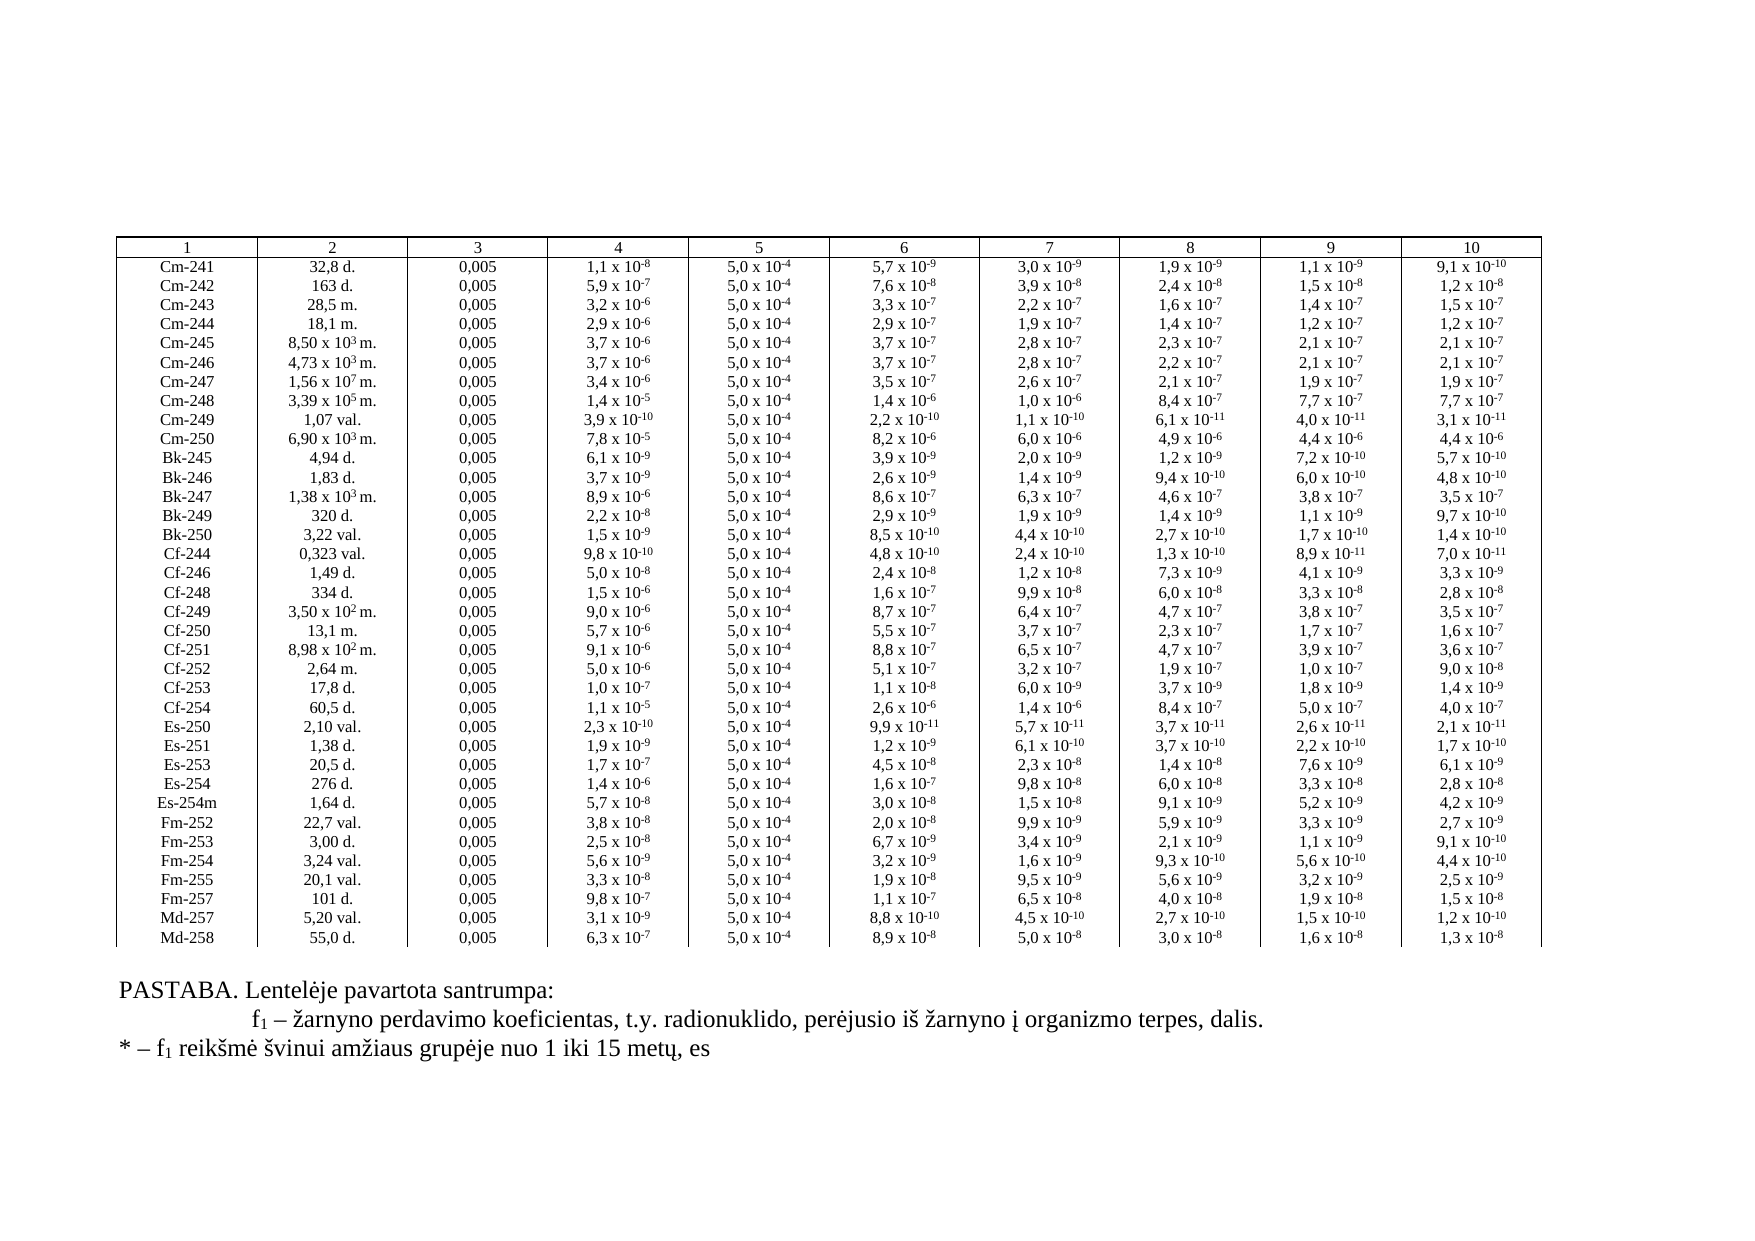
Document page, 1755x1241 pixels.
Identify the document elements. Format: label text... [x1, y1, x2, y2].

table_cell 3,6 x 10-7 [1402, 640, 1541, 659]
table_cell 8,4 x 10-7 [1120, 391, 1260, 410]
table_cell 0,005 [408, 468, 547, 487]
table_cell 5,20 val. [258, 908, 407, 927]
table_cell 1,7 x 10-7 [548, 755, 688, 774]
table_cell 3,0 x 10-8 [830, 793, 979, 812]
table_cell Bk-245 [117, 448, 257, 467]
table_cell 5,0 x 10-4 [689, 276, 829, 295]
table_cell 163 d. [258, 276, 407, 295]
table_cell 2,5 x 10-8 [548, 832, 688, 851]
table_cell 3,8 x 10-7 [1261, 487, 1401, 506]
table_cell 1,0 x 10-7 [1261, 659, 1401, 678]
table_cell 2,8 x 10-7 [980, 333, 1119, 352]
table_cell 5,9 x 10-7 [548, 276, 688, 295]
table_cell 9,3 x 10-10 [1120, 851, 1260, 870]
table_cell 0,005 [408, 429, 547, 448]
table_cell Cm-250 [117, 429, 257, 448]
table_cell 4,4 x 10-6 [1402, 429, 1541, 448]
table_cell 0,005 [408, 736, 547, 755]
table_cell 1,1 x 10-8 [830, 678, 979, 697]
table_cell 0,005 [408, 487, 547, 506]
table_cell 0,005 [408, 678, 547, 697]
table_cell Cf-254 [117, 698, 257, 717]
table_cell 2,6 x 10-7 [980, 372, 1119, 391]
table_cell 6,0 x 10-8 [1120, 583, 1260, 602]
table_cell 2,0 x 10-9 [980, 448, 1119, 467]
table_cell 5,0 x 10-4 [689, 544, 829, 563]
table_cell 4,8 x 10-10 [830, 544, 979, 563]
table_cell 0,005 [408, 698, 547, 717]
table_cell 6,5 x 10-7 [980, 640, 1119, 659]
table_cell 3,8 x 10-7 [1261, 602, 1401, 621]
table_cell 1,2 x 10-8 [980, 563, 1119, 582]
table_cell 9,1 x 10-10 [1402, 832, 1541, 851]
table_cell 1,1 x 10-9 [1261, 258, 1401, 276]
table_cell 4,94 d. [258, 448, 407, 467]
table_cell 1,5 x 10-8 [980, 793, 1119, 812]
table_cell 334 d. [258, 583, 407, 602]
table_header 5 [689, 238, 829, 257]
table_cell 1,0 x 10-7 [548, 678, 688, 697]
table_header 10 [1402, 238, 1541, 257]
table_cell 1,6 x 10-9 [980, 851, 1119, 870]
table_cell 1,6 x 10-8 [1261, 928, 1401, 947]
table_cell 3,5 x 10-7 [1402, 602, 1541, 621]
table_cell Fm-254 [117, 851, 257, 870]
table_cell 6,5 x 10-8 [980, 889, 1119, 908]
table_cell 9,5 x 10-9 [980, 870, 1119, 889]
table_cell Es-250 [117, 717, 257, 736]
table_cell 5,0 x 10-4 [689, 717, 829, 736]
table_header 4 [548, 238, 688, 257]
table_cell 17,8 d. [258, 678, 407, 697]
table_cell Cf-246 [117, 563, 257, 582]
table_cell 9,9 x 10-11 [830, 717, 979, 736]
table_cell 0,323 val. [258, 544, 407, 563]
table_cell 0,005 [408, 889, 547, 908]
table_cell Cm-248 [117, 391, 257, 410]
table_cell 3,8 x 10-8 [548, 813, 688, 832]
table_cell 3,7 x 10-6 [548, 333, 688, 352]
table_cell 3,2 x 10-6 [548, 295, 688, 314]
table_cell 2,9 x 10-6 [548, 314, 688, 333]
table_cell Cf-249 [117, 602, 257, 621]
table_cell 0,005 [408, 544, 547, 563]
table_cell 1,5 x 10-6 [548, 583, 688, 602]
table_cell 1,4 x 10-7 [1120, 314, 1260, 333]
table_cell 3,3 x 10-8 [548, 870, 688, 889]
table_header 7 [980, 238, 1119, 257]
table_cell 8,8 x 10-10 [830, 908, 979, 927]
table_cell Cm-242 [117, 276, 257, 295]
table_cell 6,90 x 103 m. [258, 429, 407, 448]
table_cell 2,8 x 10-7 [980, 353, 1119, 372]
table_cell 5,0 x 10-4 [689, 832, 829, 851]
table_cell 5,0 x 10-4 [689, 640, 829, 659]
table_cell 2,8 x 10-8 [1402, 774, 1541, 793]
table_cell 1,4 x 10-9 [980, 468, 1119, 487]
table_cell 2,3 x 10-7 [1120, 621, 1260, 640]
text * – f1 reikšmė švinui amžiaus grupėje nuo 1 iki 15 metų, es [118, 1033, 1636, 1062]
table_cell 4,8 x 10-10 [1402, 468, 1541, 487]
table_cell 2,1 x 10-7 [1261, 353, 1401, 372]
table_cell 5,0 x 10-4 [689, 487, 829, 506]
table_cell 2,3 x 10-7 [1120, 333, 1260, 352]
table_cell 4,9 x 10-6 [1120, 429, 1260, 448]
table_cell 5,0 x 10-4 [689, 583, 829, 602]
table_cell 1,6 x 10-7 [830, 583, 979, 602]
table_cell 5,0 x 10-4 [689, 813, 829, 832]
table_cell 1,7 x 10-10 [1261, 525, 1401, 544]
table_header 1 [117, 238, 257, 257]
table_cell 8,2 x 10-6 [830, 429, 979, 448]
table_cell 4,1 x 10-9 [1261, 563, 1401, 582]
table_cell 5,0 x 10-4 [689, 774, 829, 793]
table_cell Bk-249 [117, 506, 257, 525]
table_cell 3,7 x 10-7 [830, 353, 979, 372]
table_cell 3,22 val. [258, 525, 407, 544]
table_cell 1,1 x 10-9 [1261, 506, 1401, 525]
table_cell 1,5 x 10-9 [548, 525, 688, 544]
table_cell 2,1 x 10-7 [1402, 353, 1541, 372]
table_cell 1,2 x 10-7 [1402, 314, 1541, 333]
table_cell 0,005 [408, 391, 547, 410]
table_cell 5,9 x 10-9 [1120, 813, 1260, 832]
table_cell 1,2 x 10-9 [830, 736, 979, 755]
table_cell 5,0 x 10-4 [689, 506, 829, 525]
table_header 8 [1120, 238, 1260, 257]
table_cell 1,4 x 10-8 [1120, 755, 1260, 774]
table_cell 5,7 x 10-10 [1402, 448, 1541, 467]
table_cell 276 d. [258, 774, 407, 793]
table_cell 1,5 x 10-8 [1261, 276, 1401, 295]
table_cell Md-258 [117, 928, 257, 947]
table_cell 5,0 x 10-8 [548, 563, 688, 582]
table_cell 4,73 x 103 m. [258, 353, 407, 372]
table_cell 1,3 x 10-10 [1120, 544, 1260, 563]
table_cell 1,64 d. [258, 793, 407, 812]
table_cell Es-254 [117, 774, 257, 793]
table_cell 6,0 x 10-9 [980, 678, 1119, 697]
table_cell 32,8 d. [258, 258, 407, 276]
table_cell 18,1 m. [258, 314, 407, 333]
table_cell 0,005 [408, 276, 547, 295]
table_cell 5,7 x 10-11 [980, 717, 1119, 736]
table_cell 1,1 x 10-10 [980, 410, 1119, 429]
table_cell 1,4 x 10-10 [1402, 525, 1541, 544]
table_cell 0,005 [408, 410, 547, 429]
table_cell Fm-257 [117, 889, 257, 908]
table_cell 5,0 x 10-4 [689, 889, 829, 908]
table_cell 2,1 x 10-9 [1120, 832, 1260, 851]
table_cell 22,7 val. [258, 813, 407, 832]
table_cell 2,7 x 10-10 [1120, 525, 1260, 544]
table_cell 1,7 x 10-10 [1402, 736, 1541, 755]
table_cell 5,0 x 10-4 [689, 851, 829, 870]
table_cell 9,0 x 10-8 [1402, 659, 1541, 678]
table_cell 3,0 x 10-8 [1120, 928, 1260, 947]
table_cell 1,9 x 10-7 [980, 314, 1119, 333]
table_cell 3,7 x 10-10 [1120, 736, 1260, 755]
table_cell 1,4 x 10-6 [548, 774, 688, 793]
table_cell 5,0 x 10-7 [1261, 698, 1401, 717]
table_cell 1,9 x 10-8 [830, 870, 979, 889]
table_cell Cm-245 [117, 333, 257, 352]
table_cell Bk-250 [117, 525, 257, 544]
table_cell 9,7 x 10-10 [1402, 506, 1541, 525]
table_cell 0,005 [408, 621, 547, 640]
table_cell 5,7 x 10-8 [548, 793, 688, 812]
table_cell 0,005 [408, 372, 547, 391]
table_cell 9,0 x 10-6 [548, 602, 688, 621]
table_cell 3,7 x 10-9 [548, 468, 688, 487]
table_cell 4,4 x 10-6 [1261, 429, 1401, 448]
table_cell 1,7 x 10-7 [1261, 621, 1401, 640]
table_cell 8,50 x 103 m. [258, 333, 407, 352]
table_cell 5,2 x 10-9 [1261, 793, 1401, 812]
table_cell 1,38 d. [258, 736, 407, 755]
table_cell 0,005 [408, 525, 547, 544]
table_cell 5,0 x 10-4 [689, 928, 829, 947]
table_cell 2,4 x 10-8 [1120, 276, 1260, 295]
table_cell 9,8 x 10-8 [980, 774, 1119, 793]
table_cell 3,1 x 10-9 [548, 908, 688, 927]
table_cell Fm-253 [117, 832, 257, 851]
table_cell 1,9 x 10-7 [1402, 372, 1541, 391]
table_cell 9,9 x 10-9 [980, 813, 1119, 832]
table_cell 1,2 x 10-7 [1261, 314, 1401, 333]
table_cell 0,005 [408, 448, 547, 467]
table_cell 2,6 x 10-11 [1261, 717, 1401, 736]
table_cell 3,3 x 10-8 [1261, 583, 1401, 602]
table_cell 3,50 x 102 m. [258, 602, 407, 621]
table_cell 1,9 x 10-9 [548, 736, 688, 755]
table_cell 6,0 x 10-6 [980, 429, 1119, 448]
table_cell 3,24 val. [258, 851, 407, 870]
table_cell 1,9 x 10-7 [1261, 372, 1401, 391]
table_cell Cm-246 [117, 353, 257, 372]
table_cell 5,6 x 10-10 [1261, 851, 1401, 870]
table_cell 1,9 x 10-9 [1120, 258, 1260, 276]
table_header 6 [830, 238, 979, 257]
table_cell 0,005 [408, 774, 547, 793]
table_cell 7,6 x 10-9 [1261, 755, 1401, 774]
table_cell 1,6 x 10-7 [1402, 621, 1541, 640]
table_cell 5,0 x 10-4 [689, 659, 829, 678]
table_cell 5,7 x 10-9 [830, 258, 979, 276]
table_cell 8,9 x 10-8 [830, 928, 979, 947]
table_cell 6,4 x 10-7 [980, 602, 1119, 621]
table_cell 3,3 x 10-8 [1261, 774, 1401, 793]
table_cell 1,56 x 107 m. [258, 372, 407, 391]
table_cell 2,3 x 10-10 [548, 717, 688, 736]
table_cell 5,0 x 10-4 [689, 908, 829, 927]
table_cell Es-253 [117, 755, 257, 774]
table_cell 6,7 x 10-9 [830, 832, 979, 851]
text f1 – žarnyno perdavimo koeficientas, t.y. radionuklido, perėjusio iš žarnyno į organizmo terpes, dalis. [118, 1004, 1636, 1033]
table_cell Bk-246 [117, 468, 257, 487]
table_cell 2,6 x 10-6 [830, 698, 979, 717]
table_cell 1,5 x 10-7 [1402, 295, 1541, 314]
table_cell 3,9 x 10-10 [548, 410, 688, 429]
table_cell 1,0 x 10-6 [980, 391, 1119, 410]
table_cell 3,00 d. [258, 832, 407, 851]
table_header 2 [258, 238, 407, 257]
table_cell 2,2 x 10-7 [980, 295, 1119, 314]
table_cell 8,8 x 10-7 [830, 640, 979, 659]
table_cell 0,005 [408, 295, 547, 314]
table_cell 2,2 x 10-10 [1261, 736, 1401, 755]
table_cell Cf-244 [117, 544, 257, 563]
table_cell 55,0 d. [258, 928, 407, 947]
table_cell 20,1 val. [258, 870, 407, 889]
table_cell 1,9 x 10-9 [980, 506, 1119, 525]
table_cell 0,005 [408, 602, 547, 621]
table_cell 1,6 x 10-7 [830, 774, 979, 793]
table_cell 5,0 x 10-4 [689, 870, 829, 889]
table_cell 1,6 x 10-7 [1120, 295, 1260, 314]
table_cell 4,5 x 10-8 [830, 755, 979, 774]
table_cell 2,2 x 10-8 [548, 506, 688, 525]
table_header 3 [408, 238, 547, 257]
table_cell 5,0 x 10-4 [689, 353, 829, 372]
table_cell 2,1 x 10-7 [1120, 372, 1260, 391]
table_cell Md-257 [117, 908, 257, 927]
table_cell 2,8 x 10-8 [1402, 583, 1541, 602]
table_cell 0,005 [408, 353, 547, 372]
table_cell 5,0 x 10-4 [689, 333, 829, 352]
table_cell 1,1 x 10-5 [548, 698, 688, 717]
table_cell 2,2 x 10-10 [830, 410, 979, 429]
table_cell 28,5 m. [258, 295, 407, 314]
table_cell 2,1 x 10-7 [1261, 333, 1401, 352]
table_cell 101 d. [258, 889, 407, 908]
table_cell 1,5 x 10-10 [1261, 908, 1401, 927]
table_cell 6,0 x 10-10 [1261, 468, 1401, 487]
table_cell 3,5 x 10-7 [830, 372, 979, 391]
table_cell 6,3 x 10-7 [548, 928, 688, 947]
table_cell 5,0 x 10-4 [689, 563, 829, 582]
table_cell Es-251 [117, 736, 257, 755]
table_cell 8,7 x 10-7 [830, 602, 979, 621]
table_cell 0,005 [408, 640, 547, 659]
table_cell 5,6 x 10-9 [1120, 870, 1260, 889]
table_cell 2,7 x 10-10 [1120, 908, 1260, 927]
table_cell 5,6 x 10-9 [548, 851, 688, 870]
table_cell 4,5 x 10-10 [980, 908, 1119, 927]
table_cell 3,39 x 105 m. [258, 391, 407, 410]
table_cell 3,2 x 10-7 [980, 659, 1119, 678]
table_cell 5,0 x 10-4 [689, 602, 829, 621]
table_cell 5,1 x 10-7 [830, 659, 979, 678]
table_cell 3,4 x 10-9 [980, 832, 1119, 851]
table_cell 0,005 [408, 813, 547, 832]
table_cell 8,4 x 10-7 [1120, 698, 1260, 717]
table_cell 3,3 x 10-7 [830, 295, 979, 314]
table_cell 6,1 x 10-11 [1120, 410, 1260, 429]
table_cell 3,3 x 10-9 [1402, 563, 1541, 582]
table_cell 4,2 x 10-9 [1402, 793, 1541, 812]
table_cell 0,005 [408, 314, 547, 333]
table_cell 4,6 x 10-7 [1120, 487, 1260, 506]
table_cell 6,1 x 10-9 [548, 448, 688, 467]
table_cell 320 d. [258, 506, 407, 525]
table_cell 2,7 x 10-9 [1402, 813, 1541, 832]
table_cell 20,5 d. [258, 755, 407, 774]
table_cell 2,4 x 10-8 [830, 563, 979, 582]
table_cell 5,0 x 10-4 [689, 258, 829, 276]
table_cell 0,005 [408, 832, 547, 851]
table_cell Cm-244 [117, 314, 257, 333]
table_cell 13,1 m. [258, 621, 407, 640]
table_cell 7,6 x 10-8 [830, 276, 979, 295]
table_cell Cm-247 [117, 372, 257, 391]
table_cell 5,0 x 10-4 [689, 468, 829, 487]
table_cell 0,005 [408, 717, 547, 736]
table_cell 5,5 x 10-7 [830, 621, 979, 640]
table_cell 9,1 x 10-10 [1402, 258, 1541, 276]
table_cell 9,1 x 10-9 [1120, 793, 1260, 812]
table_cell 3,2 x 10-9 [830, 851, 979, 870]
table_cell Cf-248 [117, 583, 257, 602]
table_cell 0,005 [408, 659, 547, 678]
table_cell Cm-249 [117, 410, 257, 429]
table_cell 8,5 x 10-10 [830, 525, 979, 544]
table_cell 5,0 x 10-4 [689, 295, 829, 314]
table_cell 0,005 [408, 908, 547, 927]
table_cell 3,3 x 10-9 [1261, 813, 1401, 832]
table_cell 5,0 x 10-4 [689, 755, 829, 774]
table_cell 1,2 x 10-9 [1120, 448, 1260, 467]
table_cell 1,1 x 10-8 [548, 258, 688, 276]
table_cell 9,8 x 10-10 [548, 544, 688, 563]
table_cell 3,7 x 10-7 [980, 621, 1119, 640]
table_cell 3,7 x 10-7 [830, 333, 979, 352]
table_cell 0,005 [408, 583, 547, 602]
table_cell 8,98 x 102 m. [258, 640, 407, 659]
table_cell 5,0 x 10-4 [689, 410, 829, 429]
table_cell 0,005 [408, 506, 547, 525]
table_cell 2,3 x 10-8 [980, 755, 1119, 774]
table_cell Cf-251 [117, 640, 257, 659]
table_cell 0,005 [408, 851, 547, 870]
table_cell 9,8 x 10-7 [548, 889, 688, 908]
table_cell 5,0 x 10-4 [689, 372, 829, 391]
table_cell 2,2 x 10-7 [1120, 353, 1260, 372]
table_cell 4,7 x 10-7 [1120, 602, 1260, 621]
table_cell 4,7 x 10-7 [1120, 640, 1260, 659]
table_cell 60,5 d. [258, 698, 407, 717]
table_cell 3,7 x 10-11 [1120, 717, 1260, 736]
table_cell 3,2 x 10-9 [1261, 870, 1401, 889]
table_cell 3,9 x 10-9 [830, 448, 979, 467]
table_cell 6,1 x 10-9 [1402, 755, 1541, 774]
table_cell 1,5 x 10-8 [1402, 889, 1541, 908]
table_cell 5,0 x 10-4 [689, 793, 829, 812]
table_cell Fm-252 [117, 813, 257, 832]
table_cell 7,2 x 10-10 [1261, 448, 1401, 467]
table_cell 8,6 x 10-7 [830, 487, 979, 506]
table_cell 7,8 x 10-5 [548, 429, 688, 448]
table_cell 6,1 x 10-10 [980, 736, 1119, 755]
table_cell 5,0 x 10-4 [689, 429, 829, 448]
table_cell 7,3 x 10-9 [1120, 563, 1260, 582]
table_cell 2,64 m. [258, 659, 407, 678]
table_cell 1,9 x 10-7 [1120, 659, 1260, 678]
table_cell 1,83 d. [258, 468, 407, 487]
table_cell 2,5 x 10-9 [1402, 870, 1541, 889]
table_cell 3,0 x 10-9 [980, 258, 1119, 276]
table_cell 2,9 x 10-7 [830, 314, 979, 333]
table_cell 4,4 x 10-10 [980, 525, 1119, 544]
table_cell 1,38 x 103 m. [258, 487, 407, 506]
table_cell 2,10 val. [258, 717, 407, 736]
table_cell Cm-241 [117, 258, 257, 276]
table_cell 1,2 x 10-8 [1402, 276, 1541, 295]
table_cell 1,2 x 10-10 [1402, 908, 1541, 927]
table_header 9 [1261, 238, 1401, 257]
table_cell 2,1 x 10-7 [1402, 333, 1541, 352]
table_cell 2,0 x 10-8 [830, 813, 979, 832]
table_cell Cm-243 [117, 295, 257, 314]
table_cell 5,0 x 10-4 [689, 314, 829, 333]
table_cell 4,0 x 10-8 [1120, 889, 1260, 908]
table_cell 5,0 x 10-4 [689, 698, 829, 717]
table_cell 1,1 x 10-7 [830, 889, 979, 908]
table_cell 8,9 x 10-11 [1261, 544, 1401, 563]
table_cell 3,4 x 10-6 [548, 372, 688, 391]
table_cell 0,005 [408, 793, 547, 812]
table_cell 1,4 x 10-9 [1120, 506, 1260, 525]
table_cell Cf-253 [117, 678, 257, 697]
table_cell 3,9 x 10-8 [980, 276, 1119, 295]
table_cell 2,4 x 10-10 [980, 544, 1119, 563]
table_cell 9,4 x 10-10 [1120, 468, 1260, 487]
table_cell 2,9 x 10-9 [830, 506, 979, 525]
table_cell 1,9 x 10-8 [1261, 889, 1401, 908]
table_cell 3,5 x 10-7 [1402, 487, 1541, 506]
table_cell 1,4 x 10-9 [1402, 678, 1541, 697]
table_cell 1,4 x 10-5 [548, 391, 688, 410]
text PASTABA. Lentelėje pavartota santrumpa: [118, 975, 1636, 1004]
table_cell 4,4 x 10-10 [1402, 851, 1541, 870]
table_cell 1,3 x 10-8 [1402, 928, 1541, 947]
table_cell 0,005 [408, 755, 547, 774]
table_cell 8,9 x 10-6 [548, 487, 688, 506]
table_cell 0,005 [408, 870, 547, 889]
table_cell Bk-247 [117, 487, 257, 506]
table_cell 7,0 x 10-11 [1402, 544, 1541, 563]
table_cell 4,0 x 10-11 [1261, 410, 1401, 429]
table_cell 5,0 x 10-4 [689, 391, 829, 410]
table_cell 7,7 x 10-7 [1402, 391, 1541, 410]
table_cell 4,0 x 10-7 [1402, 698, 1541, 717]
table_cell 3,7 x 10-6 [548, 353, 688, 372]
table_cell Es-254m [117, 793, 257, 812]
table_cell 5,0 x 10-6 [548, 659, 688, 678]
table_cell Fm-255 [117, 870, 257, 889]
table_cell 5,0 x 10-4 [689, 736, 829, 755]
table_cell 1,07 val. [258, 410, 407, 429]
table_cell 3,7 x 10-9 [1120, 678, 1260, 697]
table_cell 1,4 x 10-6 [980, 698, 1119, 717]
table_cell 1,49 d. [258, 563, 407, 582]
table_cell 5,0 x 10-4 [689, 621, 829, 640]
table_cell 0,005 [408, 258, 547, 276]
table_cell 6,3 x 10-7 [980, 487, 1119, 506]
table_cell 9,9 x 10-8 [980, 583, 1119, 602]
table_cell 1,8 x 10-9 [1261, 678, 1401, 697]
table_cell 1,4 x 10-6 [830, 391, 979, 410]
table_cell 5,0 x 10-8 [980, 928, 1119, 947]
table_cell 3,9 x 10-7 [1261, 640, 1401, 659]
table_cell 0,005 [408, 563, 547, 582]
table_cell Cf-250 [117, 621, 257, 640]
table_cell 5,0 x 10-4 [689, 448, 829, 467]
table_cell 6,0 x 10-8 [1120, 774, 1260, 793]
table_cell 7,7 x 10-7 [1261, 391, 1401, 410]
table_cell 0,005 [408, 928, 547, 947]
table_cell 2,6 x 10-9 [830, 468, 979, 487]
table_cell 5,0 x 10-4 [689, 525, 829, 544]
table_cell Cf-252 [117, 659, 257, 678]
table_cell 5,7 x 10-6 [548, 621, 688, 640]
table_cell 9,1 x 10-6 [548, 640, 688, 659]
table_cell 1,4 x 10-7 [1261, 295, 1401, 314]
table_cell 0,005 [408, 333, 547, 352]
table_cell 2,1 x 10-11 [1402, 717, 1541, 736]
table_cell 5,0 x 10-4 [689, 678, 829, 697]
table_cell 1,1 x 10-9 [1261, 832, 1401, 851]
table_cell 3,1 x 10-11 [1402, 410, 1541, 429]
